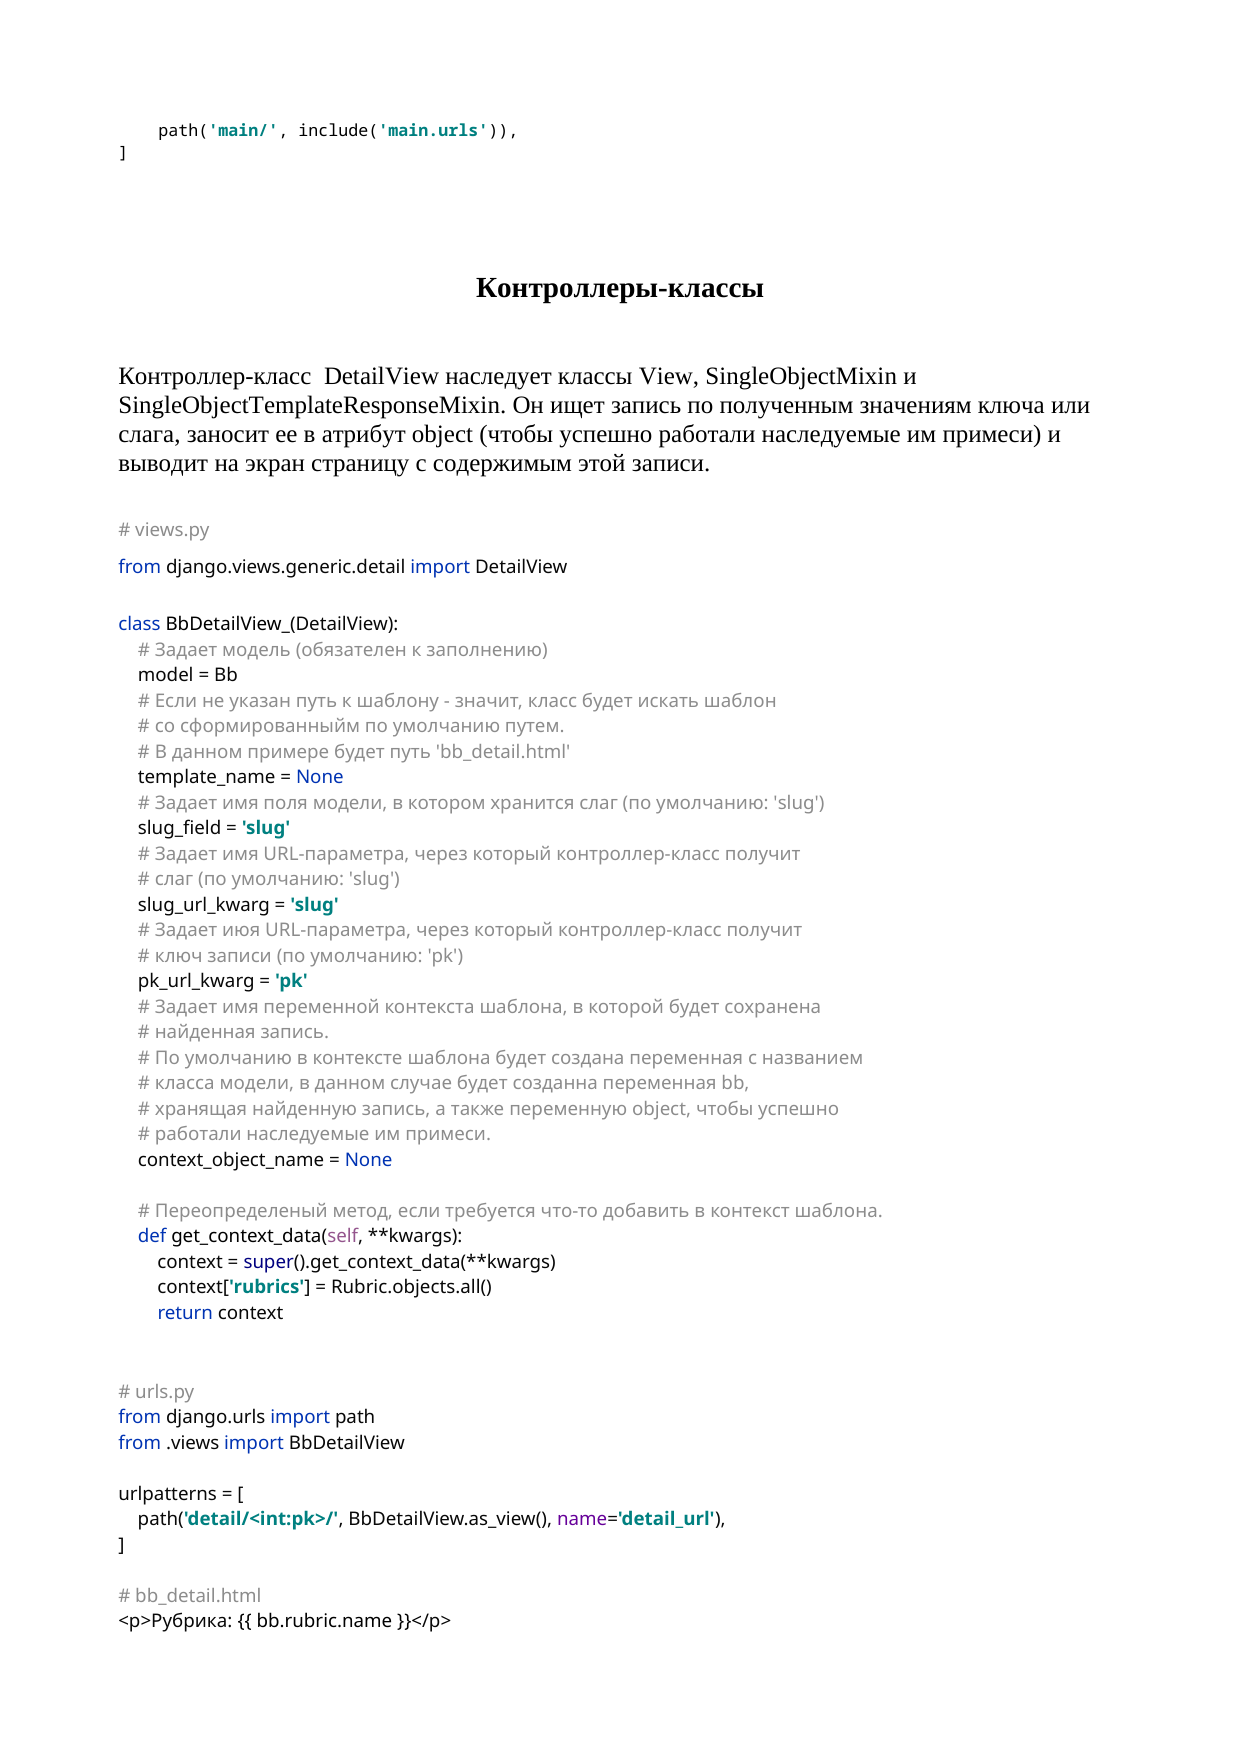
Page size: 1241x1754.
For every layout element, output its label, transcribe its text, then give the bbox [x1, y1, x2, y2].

text # urls.py from django.urls import path from .views import BbDetailView urlpatterns = [ path('detail/<int:pk>/', BbDetailView.as_view(), name='detail_url'), ] # bb_detail.html <p>Рубрика: {{ bb.rubric.name }}</p> [118, 1378, 1122, 1633]
text # По умолчанию в контексте шаблона будет создана переменная с названием # класса модели, в данном случае будет созданна переменная bb, # хранящая найденную запись, а также переменную object, чтобы успешно # работали наследуемые им примеси. context_object_name = None # Переопределеный метод, если требуется что-то добавить в контекст шаблона. def get_context_data(self, **kwargs): context = super().get_context_data(**kwargs) context['rubrics'] = Rubric.objects.all() return context [118, 1044, 1122, 1372]
text path('main/', include('main.urls')), ] [118, 118, 1122, 163]
text from django.views.generic.detail import DetailView [118, 553, 1122, 579]
text class BbDetailView_(DetailView): # Задает модель (обязателен к заполнению) model = Bb # Если не указан путь к шаблону - значит, класс будет искать шаблон # со сформированныйм по умолчанию путем. # В данном примере будет путь 'bb_detail.html' template_name = None # Задает имя поля модели, в котором хранится слаг (по умолчанию: 'slug') slug_field = 'slug' # Задает имя URL-параметра, через который контроллер-класс получит # слаг (по умолчанию: 'slug') slug_url_kwarg = 'slug' # Задает июя URL-параметра, через который контроллер-класс получит # ключ записи (по умолчанию: 'pk') pk_url_kwarg = 'pk' # Задает имя переменной контекста шаблона, в которой будет сохранена # найденная запись. [118, 585, 1122, 1044]
text Контроллер-класс DetailView наследует классы View, SingleObjectMixin и SingleObjectTemplateResponseMixin. Он ищет запись по полученным значениям ключа или слага, заносит ее в атрибут object (чтобы успешно работали наследуемые им примеси) и выводит на экран страницу с содержимым этой записи. [118, 361, 1122, 476]
text # views.py [118, 516, 1122, 541]
text Контроллеры-классы [118, 270, 1122, 304]
